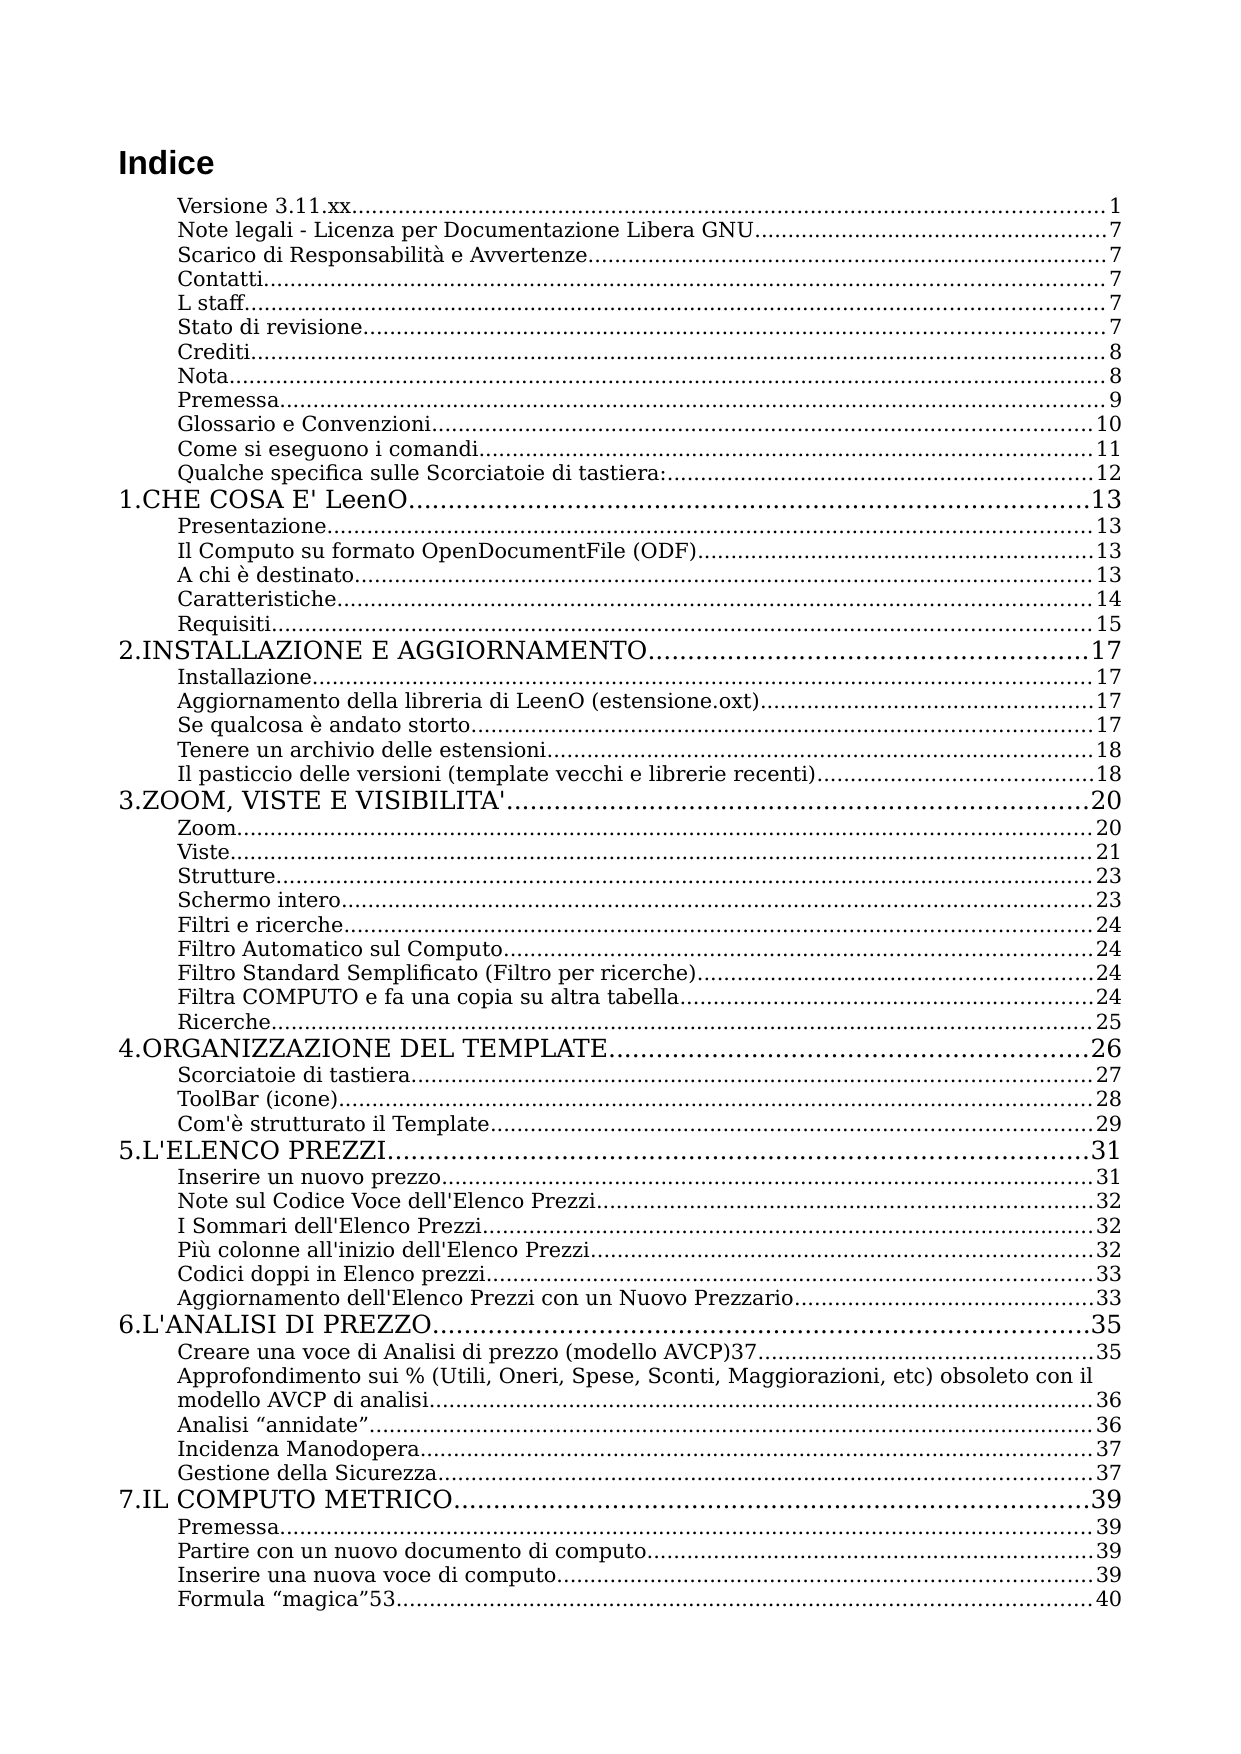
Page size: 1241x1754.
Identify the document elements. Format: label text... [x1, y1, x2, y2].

text Inserire un nuovo prezzo 31 [177, 1165, 1122, 1189]
text Premessa 9 [177, 388, 1122, 412]
text Presentazione 13 [177, 514, 1122, 539]
text Note legali - Licenza per Documentazione Libera GNU 7 [177, 218, 1122, 243]
text Incidenza Manodopera 37 [177, 1437, 1122, 1461]
text Filtri e ricerche 24 [177, 913, 1122, 937]
text Il Computo su formato OpenDocumentFile (ODF) 13 [177, 539, 1122, 563]
text Installazione 17 [177, 665, 1122, 689]
text Come si eseguono i comandi 11 [177, 437, 1122, 461]
text L staff 7 [177, 291, 1122, 315]
text Qualche specifica sulle Scorciatoie di tastiera: 12 [177, 461, 1122, 485]
text Contatti 7 [177, 267, 1122, 291]
subtitle Indice [118, 143, 1122, 182]
text Inserire una nuova voce di computo 39 [177, 1563, 1122, 1587]
text Ricerche 25 [177, 1010, 1122, 1034]
text Creare una voce di Analisi di prezzo (modello AVCP)37 35 [177, 1340, 1122, 1364]
text Codici doppi in Elenco prezzi 33 [177, 1262, 1122, 1286]
text Filtra COMPUTO e fa una copia su altra tabella 24 [177, 985, 1122, 1010]
text 2.INSTALLAZIONE E AGGIORNAMENTO 17 [118, 636, 1122, 665]
text Se qualcosa è andato storto 17 [177, 713, 1122, 738]
text Zoom 20 [177, 816, 1122, 840]
text Note sul Codice Voce dell'Elenco Prezzi 32 [177, 1189, 1122, 1214]
text Filtro Standard Semplificato (Filtro per ricerche) 24 [177, 961, 1122, 985]
text ToolBar (icone) 28 [177, 1087, 1122, 1112]
text Approfondimento sui % (Utili, Oneri, Spese, Sconti, Maggiorazioni, etc) obsoleto con il modello AVCP di analisi 36 [177, 1364, 1122, 1413]
text Nota 8 [177, 364, 1122, 388]
text 3.ZOOM, VISTE E VISIBILITA' 20 [118, 786, 1122, 816]
text Crediti 8 [177, 340, 1122, 364]
text 7.IL COMPUTO METRICO 39 [118, 1486, 1122, 1515]
text Caratteristiche 14 [177, 587, 1122, 612]
text 1.CHE COSA E' LeenO 13 [118, 485, 1122, 514]
text Formula “magica”53 40 [177, 1587, 1122, 1612]
text Gestione della Sicurezza 37 [177, 1461, 1122, 1486]
text A chi è destinato 13 [177, 563, 1122, 587]
text Scorciatoie di tastiera 27 [177, 1063, 1122, 1087]
text Com'è strutturato il Template 29 [177, 1112, 1122, 1136]
text Partire con un nuovo documento di computo 39 [177, 1539, 1122, 1563]
text Requisiti 15 [177, 612, 1122, 636]
text Scarico di Responsabilità e Avvertenze 7 [177, 243, 1122, 267]
text Aggiornamento dell'Elenco Prezzi con un Nuovo Prezzario 33 [177, 1286, 1122, 1311]
text Aggiornamento della libreria di LeenO (estensione.oxt) 17 [177, 689, 1122, 713]
text 5.L'ELENCO PREZZI 31 [118, 1136, 1122, 1165]
text Schermo intero 23 [177, 888, 1122, 913]
text Viste 21 [177, 840, 1122, 864]
text Più colonne all'inizio dell'Elenco Prezzi 32 [177, 1238, 1122, 1262]
text 6.L'ANALISI DI PREZZO 35 [118, 1311, 1122, 1340]
text Stato di revisione 7 [177, 315, 1122, 340]
text Analisi “annidate” 36 [177, 1413, 1122, 1437]
text Premessa 39 [177, 1515, 1122, 1539]
text Versione 3.11.xx 1 [177, 194, 1122, 218]
text Il pasticcio delle versioni (template vecchi e librerie recenti) 18 [177, 762, 1122, 786]
text Glossario e Convenzioni 10 [177, 412, 1122, 437]
text Tenere un archivio delle estensioni 18 [177, 738, 1122, 762]
text Filtro Automatico sul Computo 24 [177, 937, 1122, 961]
text Strutture 23 [177, 864, 1122, 888]
text 4.ORGANIZZAZIONE DEL TEMPLATE 26 [118, 1034, 1122, 1063]
text I Sommari dell'Elenco Prezzi 32 [177, 1214, 1122, 1238]
